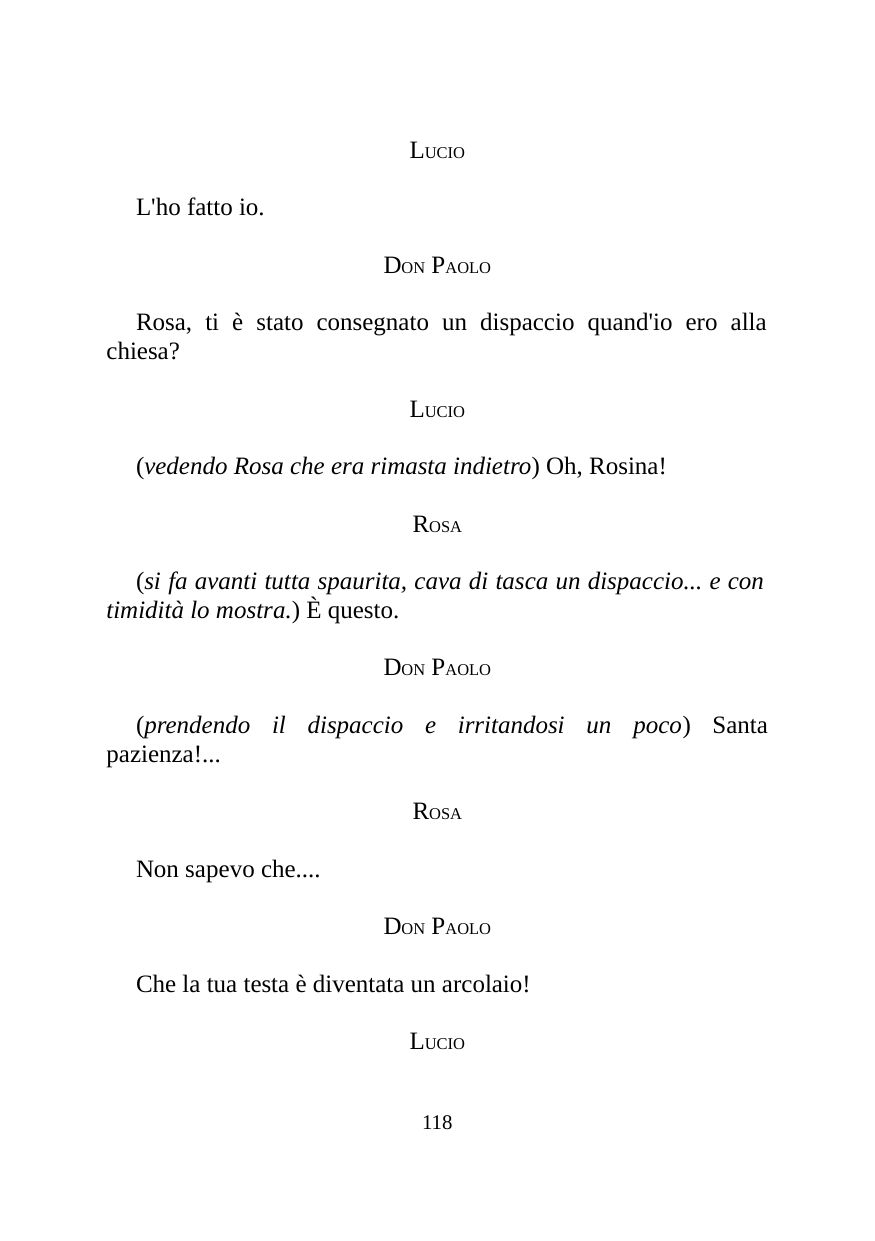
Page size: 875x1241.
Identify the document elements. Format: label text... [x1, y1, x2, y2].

text Don Paolo [106, 911, 768, 940]
text Non sapevo che.... [106, 854, 768, 882]
text Che la tua testa è diventata un arcolaio! [106, 969, 768, 997]
text Lucio [106, 1026, 768, 1055]
text L'ho fatto io. [106, 192, 768, 221]
text (prendendo il dispaccio e irritandosi un poco) Santa pazienza!... [106, 710, 768, 767]
text Don Paolo [106, 652, 768, 681]
text Rosa [106, 796, 768, 825]
text Don Paolo [106, 250, 768, 279]
text Rosa [106, 509, 768, 537]
text Lucio [106, 135, 768, 164]
text (si fa avanti tutta spaurita, cava di tasca un dispaccio... e con timidità lo mostra.) È questo. [106, 566, 768, 624]
text Lucio [106, 394, 768, 422]
text Rosa, ti è stato consegnato un dispaccio quand'io ero alla chiesa? [106, 307, 768, 365]
text (vedendo Rosa che era rimasta indietro) Oh, Rosina! [106, 451, 768, 480]
